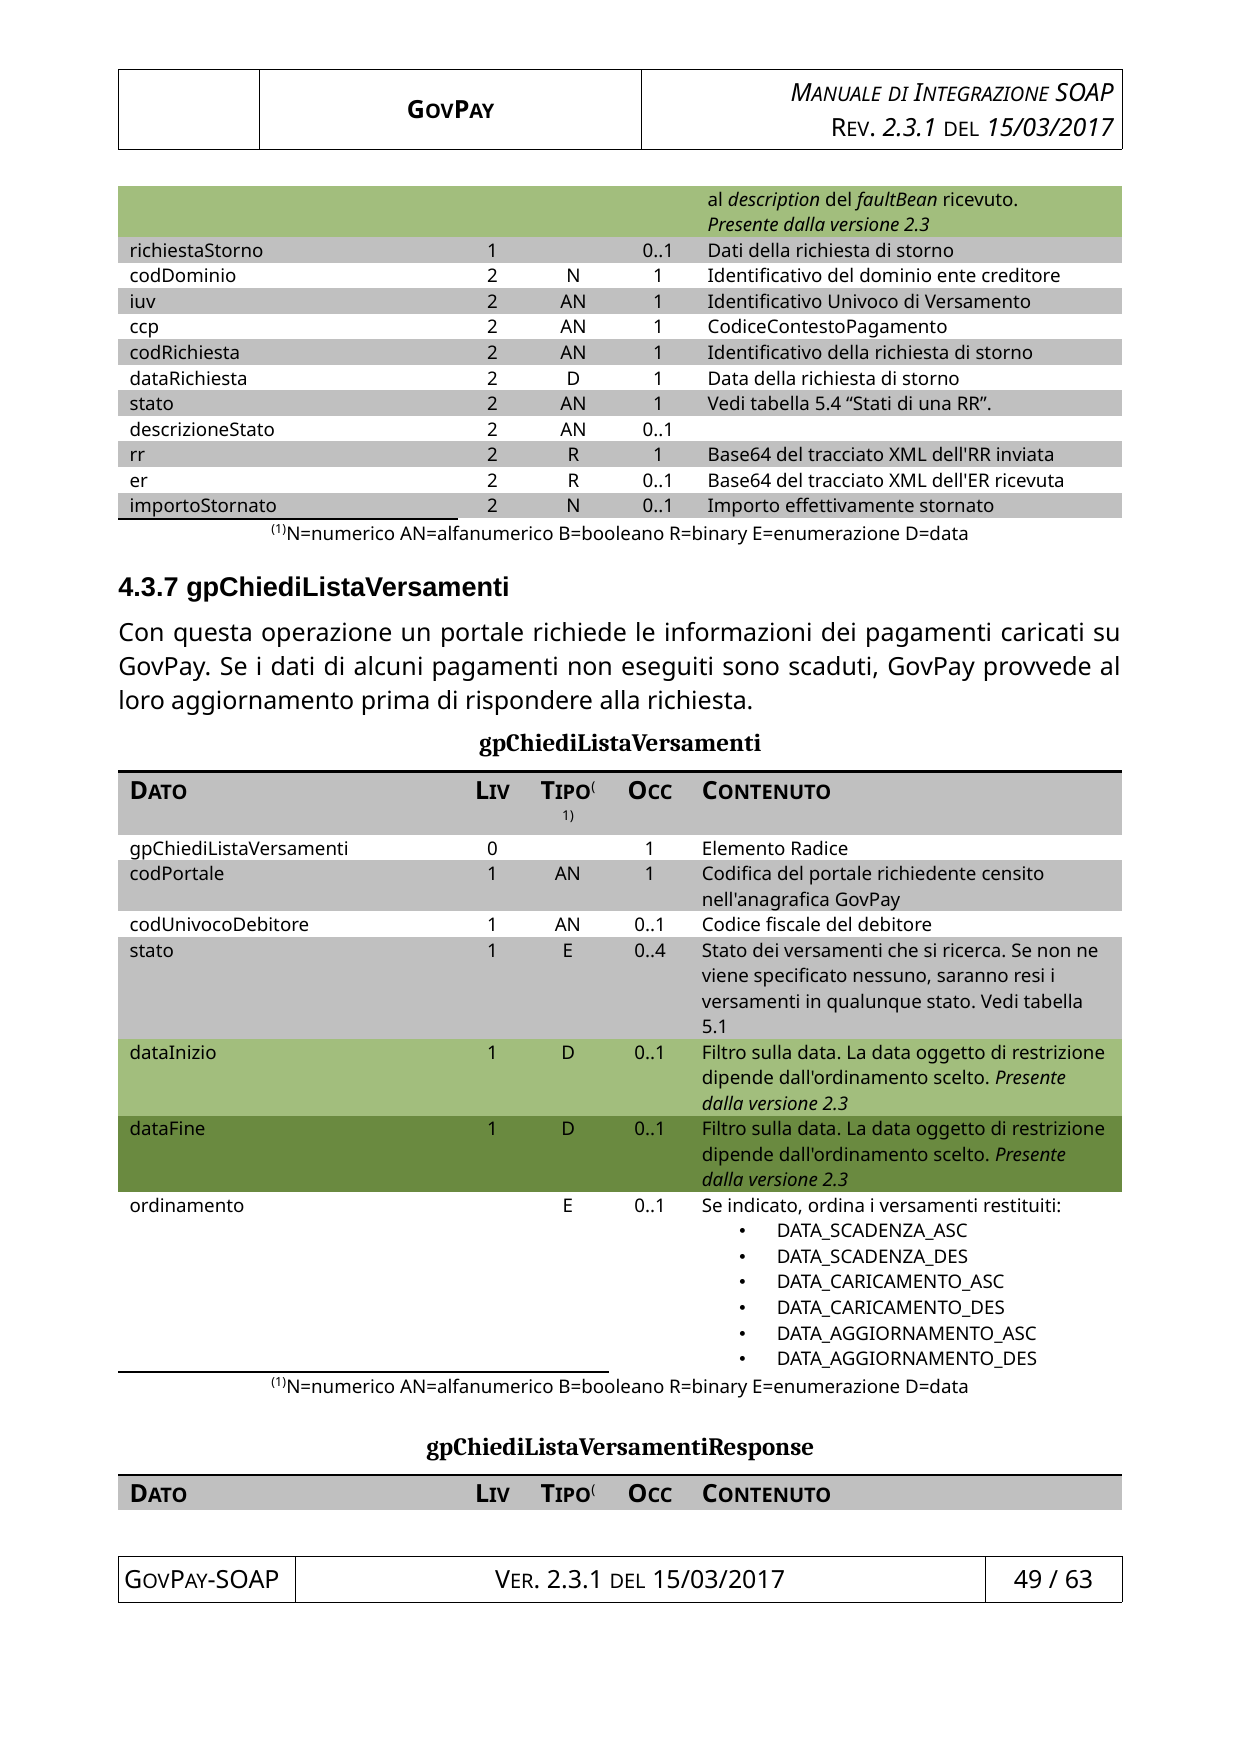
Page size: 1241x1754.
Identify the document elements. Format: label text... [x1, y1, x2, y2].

table_cell D [526, 1039, 609, 1116]
table_cell Codifica del portale richiedente censito nell'anagrafica GovPay [690, 860, 1122, 911]
table_cell 1 [458, 860, 526, 911]
table_cell 2 [458, 416, 526, 441]
table_cell Liv [458, 773, 526, 835]
table_cell N [526, 493, 620, 518]
table_cell 1 [458, 237, 526, 263]
table_cell richiestaStorno [118, 237, 458, 263]
table_cell rr [118, 441, 458, 467]
table_cell 0..1 [609, 1116, 690, 1192]
table_cell Liv [458, 1476, 526, 1510]
table_cell 0..1 [620, 237, 696, 263]
table_cell dataRichiesta [118, 365, 458, 390]
table_cell codRichiesta [118, 339, 458, 365]
table_cell Identificativo del dominio ente creditore [696, 263, 1122, 288]
table_cell 1 [620, 390, 696, 416]
table_cell E [526, 1192, 609, 1371]
table_cell Elemento Radice [690, 835, 1122, 860]
table_cell Base64 del tracciato XML dell'RR inviata [696, 441, 1122, 467]
table_cell 2 [458, 467, 526, 492]
table_cell 1 [620, 288, 696, 314]
table_cell 0..1 [609, 1192, 690, 1371]
table_cell Importo effettivamente stornato [696, 493, 1122, 518]
table_cell dataFine [118, 1116, 458, 1192]
table_cell 2 [458, 493, 526, 518]
table_cell codDominio [118, 263, 458, 288]
table_cell 1 [620, 263, 696, 288]
table_cell 0..1 [620, 467, 696, 492]
table_cell Stato dei versamenti che si ricerca. Se non ne viene specificato nessuno, saranno resi i versamenti in qualunque stato. Vedi tabella 5.1 [690, 937, 1122, 1039]
table_cell stato [118, 937, 458, 1039]
table_cell Tipo(1) [526, 773, 609, 835]
table_cell 2 [458, 263, 526, 288]
table_cell 1 [458, 911, 526, 937]
table_cell codUnivocoDebitore [118, 911, 458, 937]
table_cell 1 [620, 314, 696, 339]
table_cell [620, 186, 696, 237]
table_cell 0 [458, 835, 526, 860]
table_cell [118, 186, 458, 237]
table_cell R [526, 441, 620, 467]
table_cell 2 [458, 314, 526, 339]
table_cell al description del faultBean ricevuto. Presente dalla versione 2.3 [696, 186, 1122, 237]
text (1)N=numerico AN=alfanumerico B=booleano R=binary E=enumerazione D=data [118, 1373, 1122, 1398]
table_cell [526, 237, 620, 263]
table_cell Se indicato, ordina i versamenti restituiti: DATA_SCADENZA_ASC DATA_SCADENZA_DES DATA_CARICAMENTO_ASC DATA_CARICAMENTO_DES DATA_AGGIORNAMENTO_ASC DATA_AGGIORNAMENTO_DES [690, 1192, 1122, 1371]
table_cell 2 [458, 288, 526, 314]
table_cell Tipo( [526, 1476, 609, 1510]
table_cell 0..4 [609, 937, 690, 1039]
table_cell 1 [458, 937, 526, 1039]
table_cell N [526, 263, 620, 288]
table_cell descrizioneStato [118, 416, 458, 441]
table_cell CodiceContestoPagamento [696, 314, 1122, 339]
table_cell AN [526, 390, 620, 416]
table_cell 1 [458, 1039, 526, 1116]
table_cell AN [526, 860, 609, 911]
table_cell Occ [609, 1476, 690, 1510]
table_cell Identificativo della richiesta di storno [696, 339, 1122, 365]
table_cell iuv [118, 288, 458, 314]
table_cell stato [118, 390, 458, 416]
table_cell D [526, 365, 620, 390]
table_cell AN [526, 288, 620, 314]
table_cell Dato [118, 1476, 458, 1510]
table_cell D [526, 1116, 609, 1192]
table_cell er [118, 467, 458, 492]
table_cell 0..1 [609, 1039, 690, 1116]
table_cell AN [526, 416, 620, 441]
table_cell Base64 del tracciato XML dell'ER ricevuta [696, 467, 1122, 492]
table_cell 2 [458, 441, 526, 467]
table_cell gpChiediListaVersamenti [118, 835, 458, 860]
table_header gpChiediListaVersamenti [118, 729, 1122, 770]
table_cell AN [526, 314, 620, 339]
table_cell Filtro sulla data. La data oggetto di restrizione dipende dall'ordinamento scelto. Presente dalla versione 2.3 [690, 1039, 1122, 1116]
table_cell Contenuto [690, 1476, 1122, 1510]
table_cell importoStornato [118, 493, 458, 518]
subtitle gpChiediListaVersamenti [118, 571, 1122, 602]
table_cell ccp [118, 314, 458, 339]
table_cell Identificativo Univoco di Versamento [696, 288, 1122, 314]
table_cell Occ [609, 773, 690, 835]
table_cell ordinamento [118, 1192, 458, 1371]
table_cell Filtro sulla data. La data oggetto di restrizione dipende dall'ordinamento scelto. Presente dalla versione 2.3 [690, 1116, 1122, 1192]
table_cell 1 [620, 339, 696, 365]
table_header gpChiediListaVersamentiResponse [118, 1433, 1122, 1474]
table_cell codPortale [118, 860, 458, 911]
table_cell 1 [620, 365, 696, 390]
table_cell 0..1 [620, 493, 696, 518]
table_cell 0..1 [609, 911, 690, 937]
text (1)N=numerico AN=alfanumerico B=booleano R=binary E=enumerazione D=data [118, 520, 1122, 546]
table_cell 1 [609, 860, 690, 911]
table_cell 2 [458, 390, 526, 416]
table_cell AN [526, 339, 620, 365]
table_cell [526, 186, 620, 237]
text Con questa operazione un portale richiede le informazioni dei pagamenti caricati su GovPay. Se i dati di alcuni pagamenti non eseguiti sono scaduti, GovPay provvede al loro aggiornamento prima di rispondere alla richiesta. [118, 614, 1122, 717]
table_cell AN [526, 911, 609, 937]
table_cell dataInizio [118, 1039, 458, 1116]
table_cell [696, 416, 1122, 441]
table_cell 1 [458, 1116, 526, 1192]
table_cell Codice fiscale del debitore [690, 911, 1122, 937]
table_cell [526, 835, 609, 860]
table_cell Dati della richiesta di storno [696, 237, 1122, 263]
table_cell R [526, 467, 620, 492]
table_cell 0..1 [620, 416, 696, 441]
table_cell 1 [609, 835, 690, 860]
table_cell Vedi tabella 5.4 “Stati di una RR”. [696, 390, 1122, 416]
table_cell 1 [620, 441, 696, 467]
table_cell [458, 186, 526, 237]
table_cell Data della richiesta di storno [696, 365, 1122, 390]
table_cell [458, 1192, 526, 1371]
table_cell E [526, 937, 609, 1039]
table_cell Contenuto [690, 773, 1122, 835]
table_cell 2 [458, 365, 526, 390]
table_cell Dato [118, 773, 458, 835]
table_cell 2 [458, 339, 526, 365]
